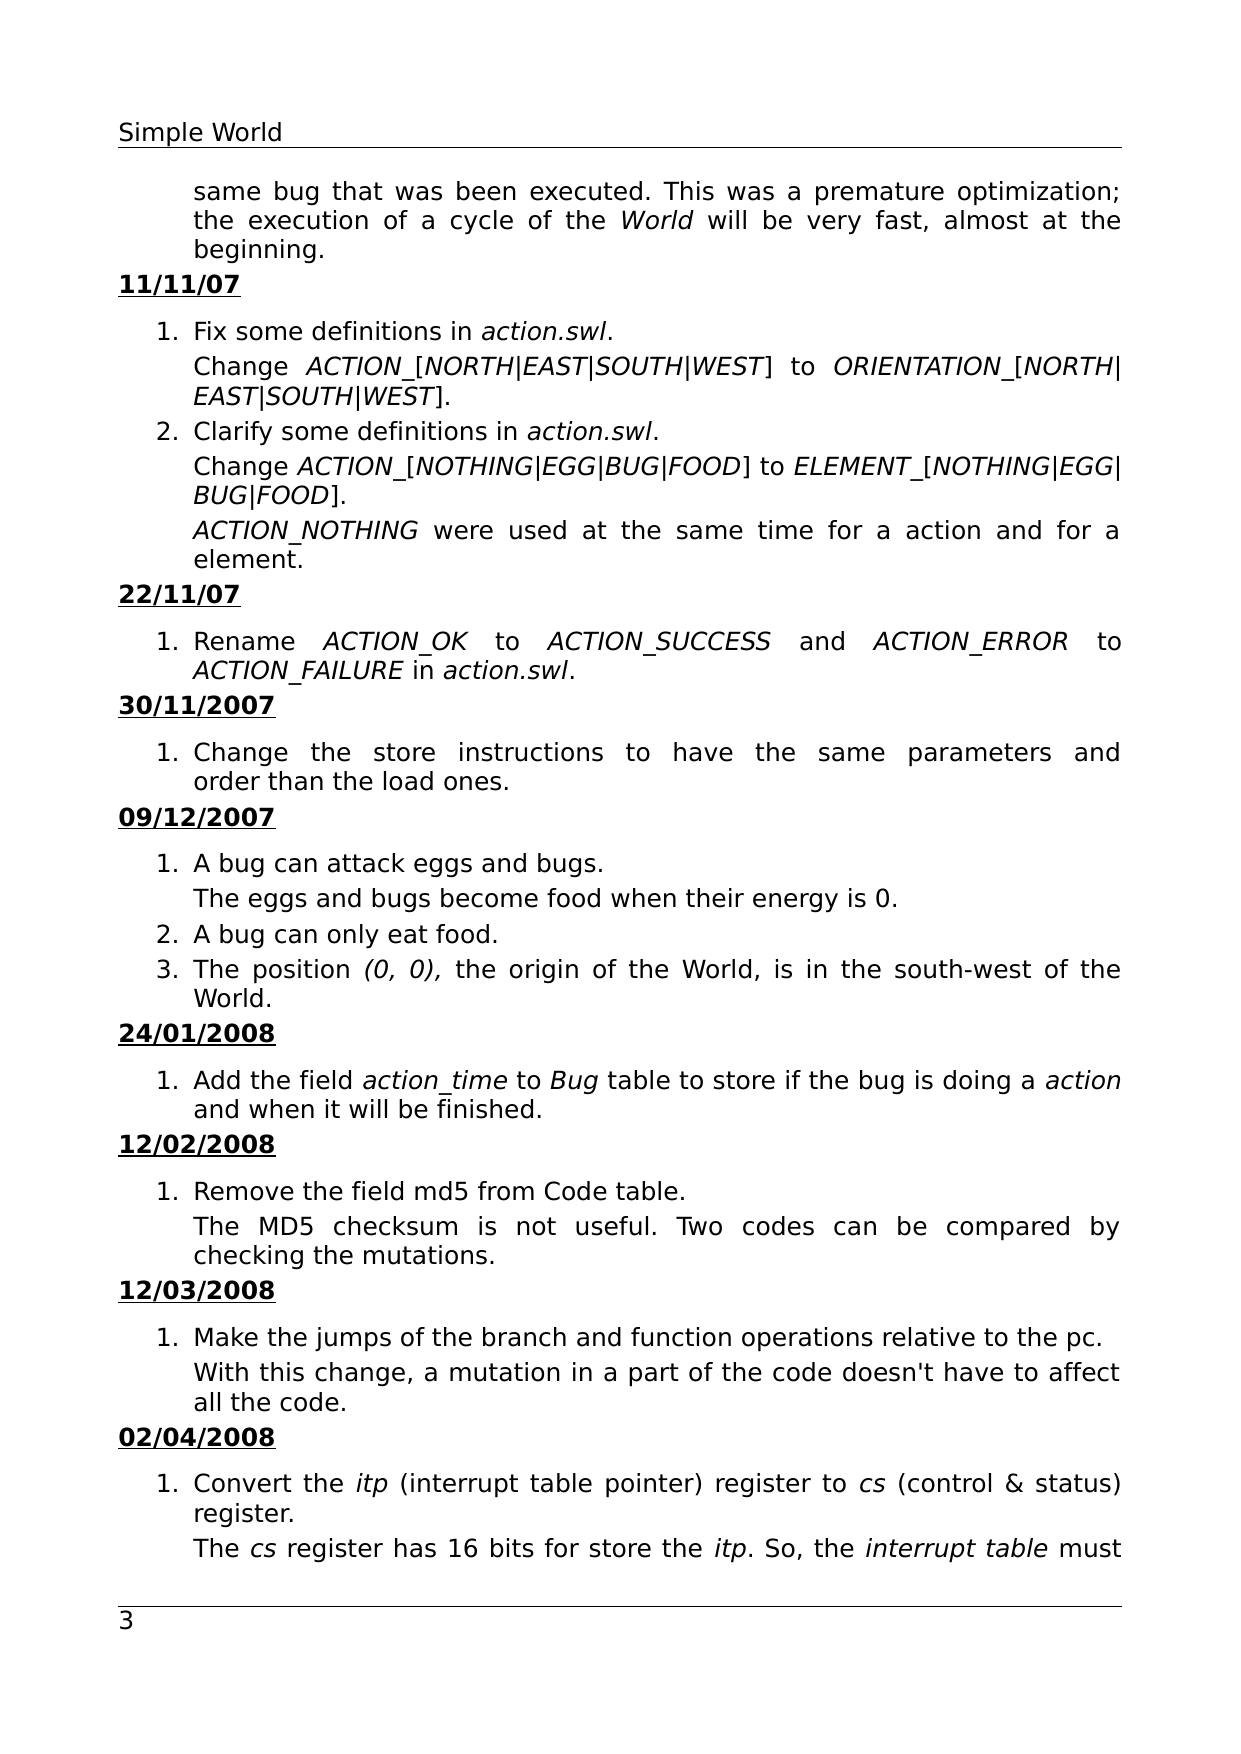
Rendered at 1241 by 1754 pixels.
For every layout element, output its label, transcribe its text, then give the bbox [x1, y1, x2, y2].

title 24/01/2008 [118, 1019, 1122, 1048]
list A bug can only eat food. [156, 920, 1122, 949]
list The position (0, 0), the origin of the World, is in the south-west of the World. [156, 955, 1122, 1013]
title 12/02/2008 [118, 1130, 1122, 1159]
list Rename ACTION_OK to ACTION_SUCCESS and ACTION_ERROR to ACTION_FAILURE in action.swl. [156, 627, 1122, 686]
title 11/11/07 [118, 271, 1122, 300]
list A bug can attack eggs and bugs. [156, 849, 1122, 879]
list The MD5 checksum is not useful. Two codes can be compared by checking the mutations. [156, 1212, 1122, 1271]
list Change ACTION_[NORTH|EAST|SOUTH|WEST] to ORIENTATION_[NORTH|EAST|SOUTH|WEST]. [156, 352, 1122, 411]
title 12/03/2008 [118, 1277, 1122, 1306]
list Change ACTION_[NOTHING|EGG|BUG|FOOD] to ELEMENT_[NOTHING|EGG|BUG|FOOD]. [156, 452, 1122, 510]
list Fix some definitions in action.swl. [156, 317, 1122, 347]
title 02/04/2008 [118, 1423, 1122, 1452]
list With this change, a mutation in a part of the code doesn't have to affect all the code. [156, 1358, 1122, 1417]
list Make the jumps of the branch and function operations relative to the pc. [156, 1323, 1122, 1353]
list Convert the itp (interrupt table pointer) register to cs (control & status) register. [156, 1470, 1122, 1528]
list The eggs and bugs become food when their energy is 0. [156, 885, 1122, 914]
list Remove the field md5 from Code table. [156, 1177, 1122, 1206]
list same bug that was been executed. This was a premature optimization; the execution of a cycle of the World will be very fast, almost at the beginning. [156, 177, 1122, 264]
title 22/11/07 [118, 580, 1122, 609]
list The cs register has 16 bits for store the itp. So, the interrupt table must [156, 1534, 1122, 1563]
list Change the store instructions to have the same parameters and order than the load ones. [156, 738, 1122, 797]
list Clarify some definitions in action.swl. [156, 417, 1122, 446]
list ACTION_NOTHING were used at the same time for a action and for a element. [156, 516, 1122, 574]
title 30/11/2007 [118, 692, 1122, 721]
title 09/12/2007 [118, 803, 1122, 832]
list Add the field action_time to Bug table to store if the bug is doing a action and when it will be finished. [156, 1066, 1122, 1124]
